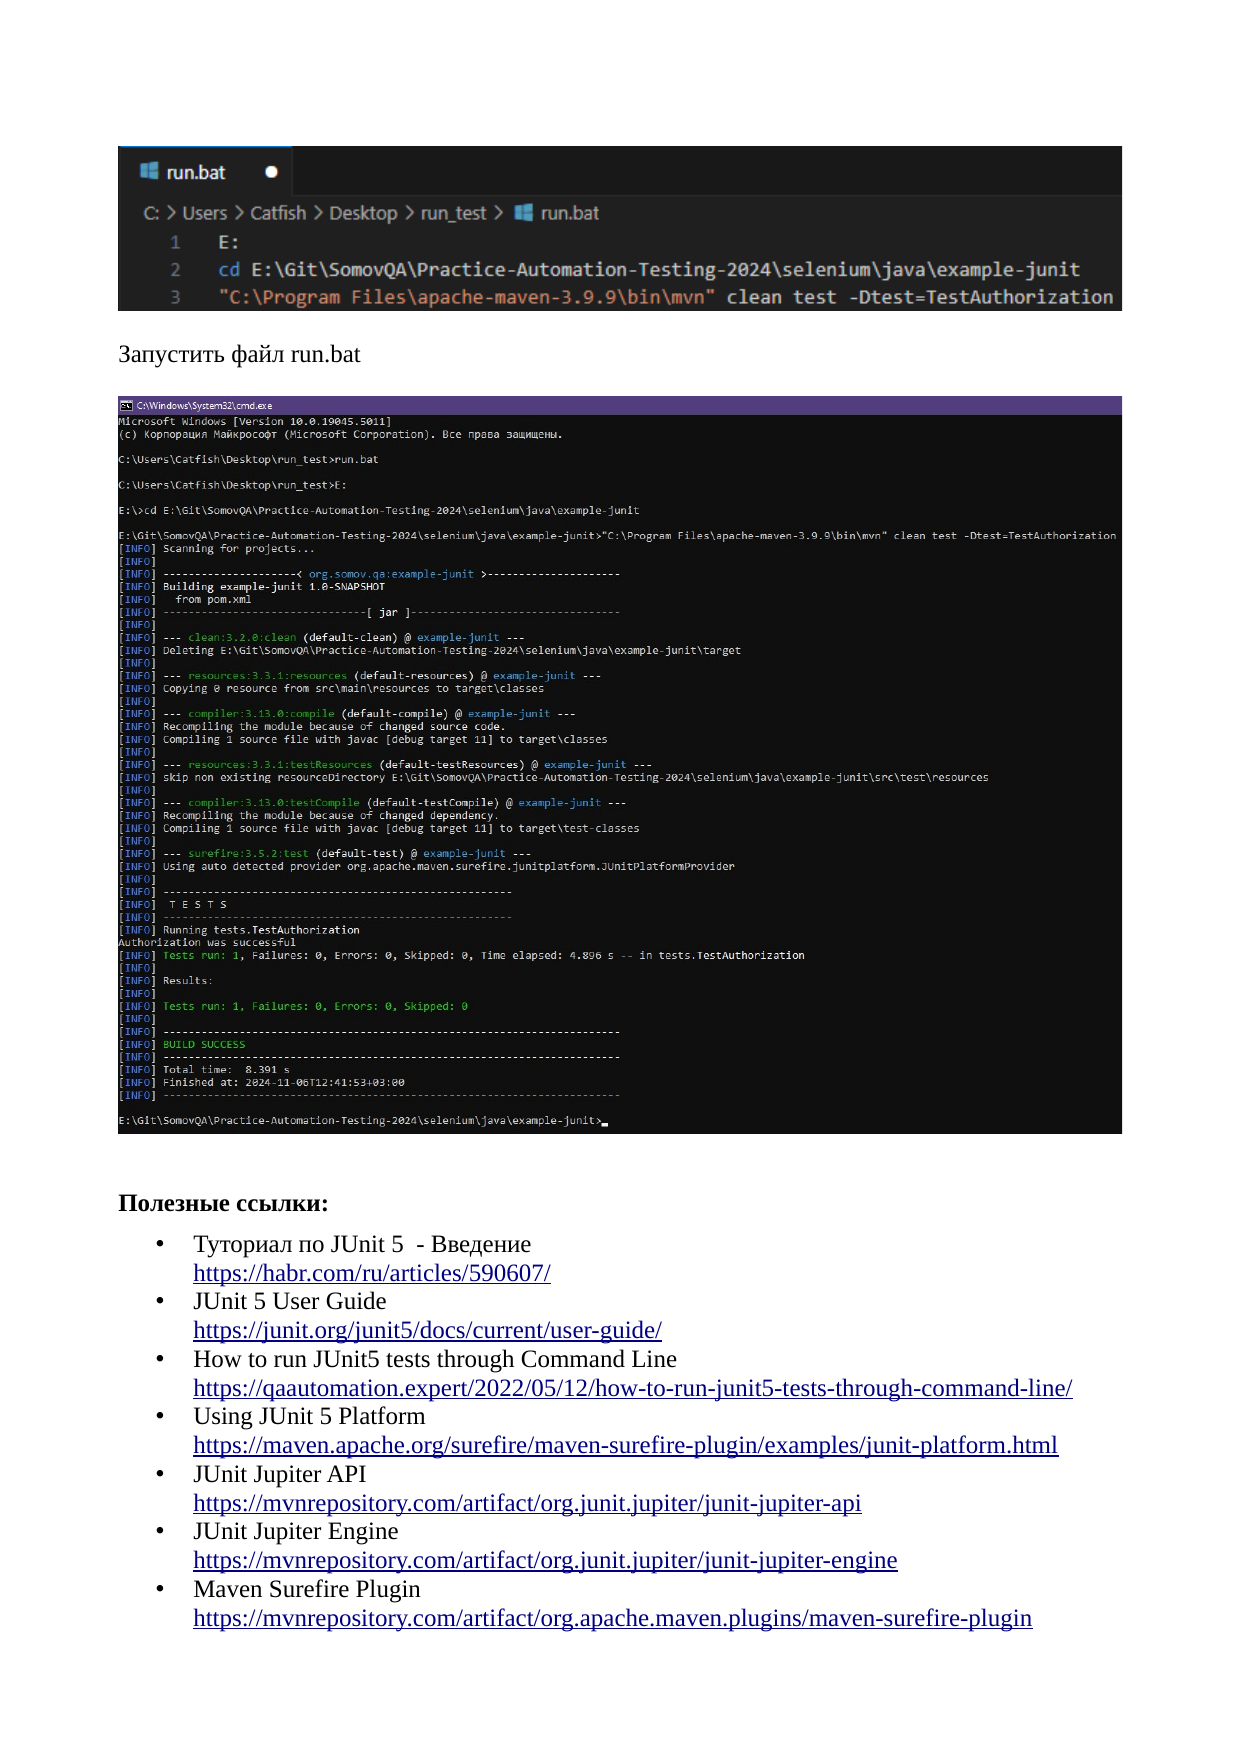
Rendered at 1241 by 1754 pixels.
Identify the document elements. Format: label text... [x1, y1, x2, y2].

list Туториал по JUnit 5 - Введение [156, 1229, 1122, 1258]
list https://maven.apache.org/surefire/maven-surefire-plugin/examples/junit-platform.html [156, 1430, 1122, 1459]
subtitle Полезные ссылки: [118, 1188, 1122, 1216]
list https://qaautomation.expert/2022/05/12/how-to-run-junit5-tests-through-command-line/ [156, 1373, 1122, 1401]
list JUnit Jupiter Engine [156, 1516, 1122, 1545]
list Maven Surefire Plugin [156, 1574, 1122, 1603]
list https://junit.org/junit5/docs/current/user-guide/ [156, 1315, 1122, 1344]
list JUnit Jupiter API [156, 1459, 1122, 1488]
picture [118, 396, 1123, 1134]
list How to run JUnit5 tests through Command Line [156, 1344, 1122, 1373]
text Запустить файл run.bat [118, 339, 1122, 368]
list Using JUnit 5 Platform [156, 1401, 1122, 1430]
picture [118, 146, 1123, 311]
list https://mvnrepository.com/artifact/org.junit.jupiter/junit-jupiter-engine [156, 1545, 1122, 1574]
list https://mvnrepository.com/artifact/org.apache.maven.plugins/maven-surefire-plugin [156, 1603, 1122, 1631]
list https://mvnrepository.com/artifact/org.junit.jupiter/junit-jupiter-api [156, 1488, 1122, 1516]
list https://habr.com/ru/articles/590607/ [156, 1258, 1122, 1286]
list JUnit 5 User Guide [156, 1286, 1122, 1315]
